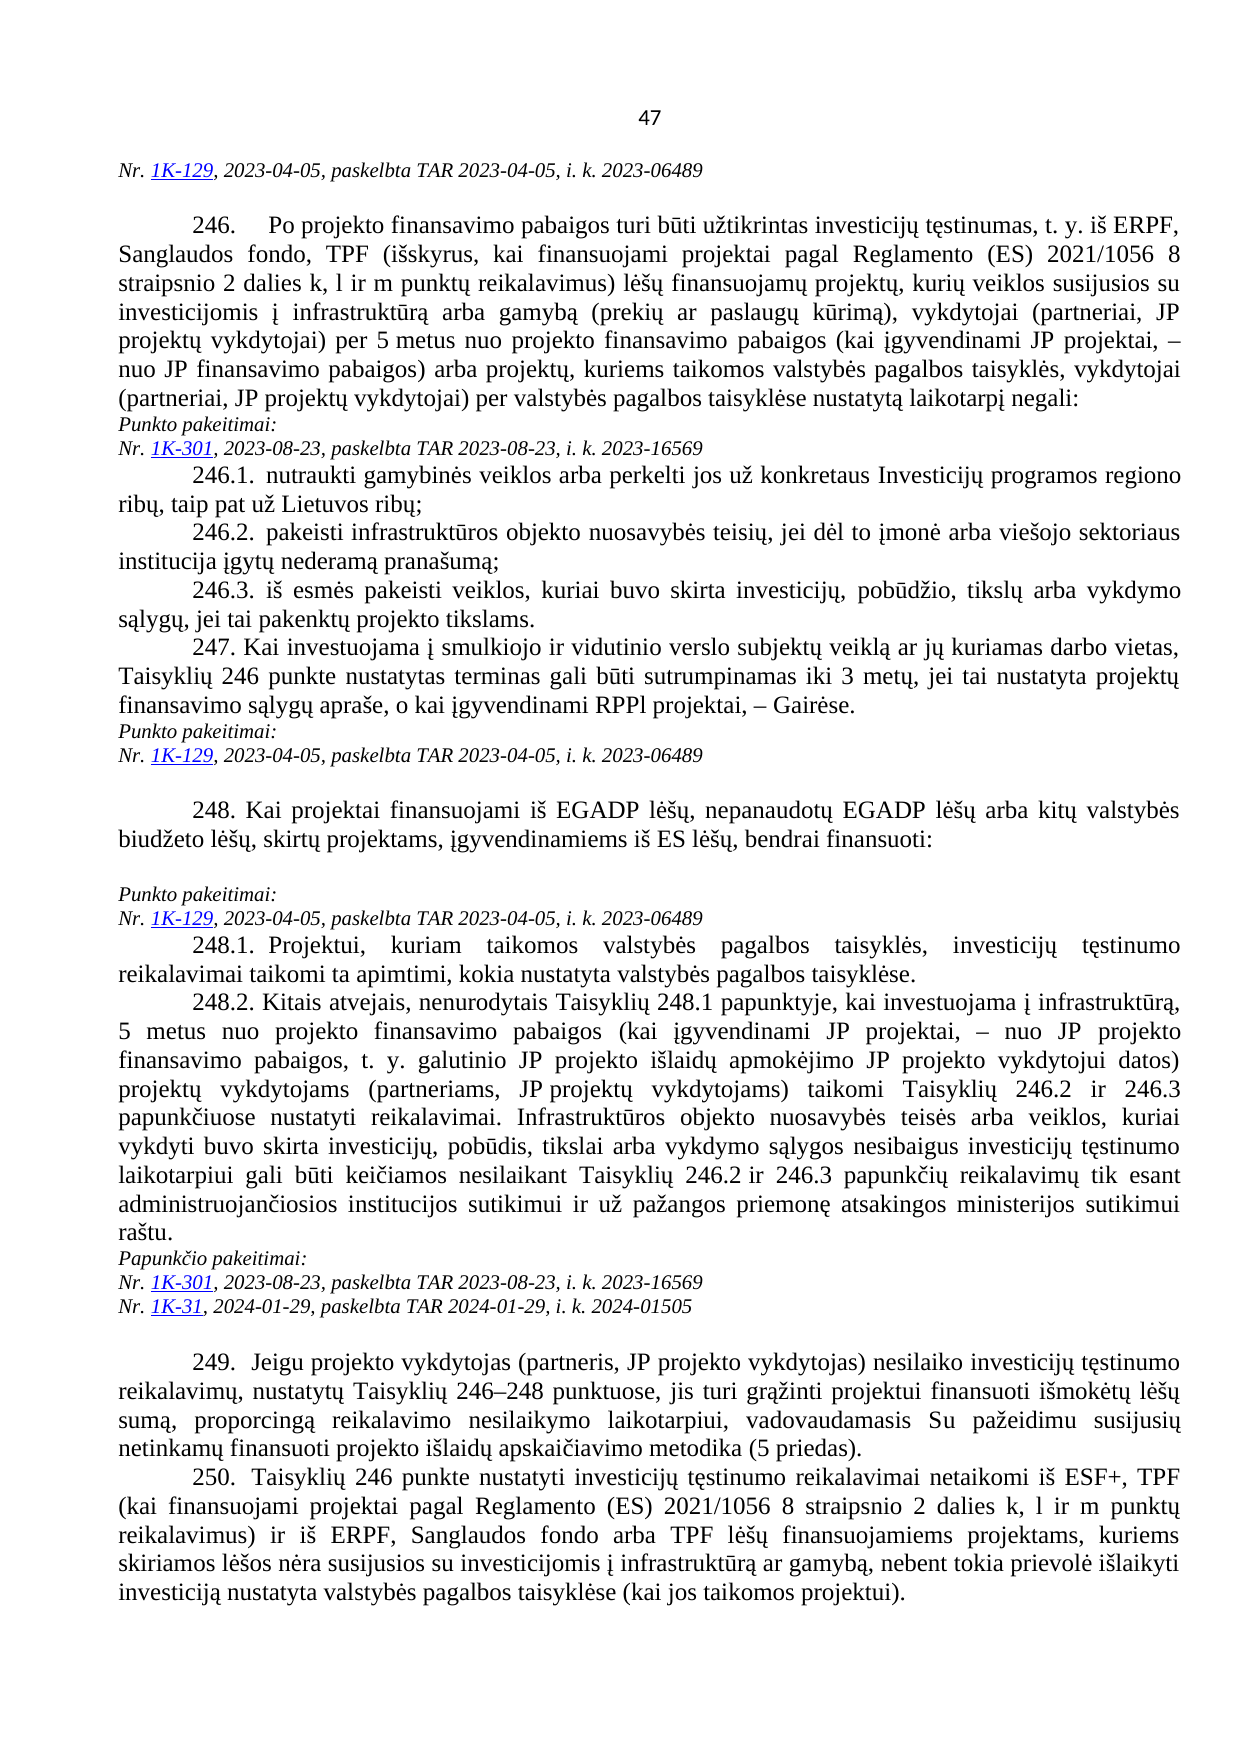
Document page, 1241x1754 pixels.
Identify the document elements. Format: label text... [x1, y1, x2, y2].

text Nr. 1K-129, 2023-04-05, paskelbta TAR 2023-04-05, i. k. 2023-06489 [118, 158, 1181, 182]
text Nr. 1K-31, 2024-01-29, paskelbta TAR 2024-01-29, i. k. 2024-01505 [118, 1294, 1181, 1318]
text Punkto pakeitimai: [118, 882, 1181, 906]
text 250. Taisyklių 246 punkte nustatyti investicijų tęstinumo reikalavimai netaikomi iš ESF+, TPF (kai finansuojami projektai pagal Reglamento (ES) 2021/1056 8 straipsnio 2 dalies k, l ir m punktų reikalavimus) ir iš ERPF, Sanglaudos fondo arba TPF lėšų finansuojamiems projektams, kuriems skiriamos lėšos nėra susijusios su investicijomis į infrastruktūrą ar gamybą, nebent tokia prievolė išlaikyti investiciją nustatyta valstybės pagalbos taisyklėse (kai jos taikomos projektui). [118, 1462, 1181, 1606]
text Nr. 1K-301, 2023-08-23, paskelbta TAR 2023-08-23, i. k. 2023-16569 [118, 1270, 1181, 1294]
text 248.1. Projektui, kuriam taikomos valstybės pagalbos taisyklės, investicijų tęstinumo reikalavimai taikomi ta apimtimi, kokia nustatyta valstybės pagalbos taisyklėse. [118, 930, 1181, 987]
text Nr. 1K-301, 2023-08-23, paskelbta TAR 2023-08-23, i. k. 2023-16569 [118, 436, 1181, 460]
text 247. Kai investuojama į smulkiojo ir vidutinio verslo subjektų veiklą ar jų kuriamas darbo vietas, Taisyklių 246 punkte nustatytas terminas gali būti sutrumpinamas iki 3 metų, jei tai nustatyta projektų finansavimo sąlygų apraše, o kai įgyvendinami RPPl projektai, – Gairėse. [118, 632, 1181, 719]
text Nr. 1K-129, 2023-04-05, paskelbta TAR 2023-04-05, i. k. 2023-06489 [118, 906, 1181, 930]
text 246. Po projekto finansavimo pabaigos turi būti užtikrintas investicijų tęstinumas, t. y. iš ERPF, Sanglaudos fondo, TPF (išskyrus, kai finansuojami projektai pagal Reglamento (ES) 2021/1056 8 straipsnio 2 dalies k, l ir m punktų reikalavimus) lėšų finansuojamų projektų, kurių veiklos susijusios su investicijomis į infrastruktūrą arba gamybą (prekių ar paslaugų kūrimą), vykdytojai (partneriai, JP projektų vykdytojai) per 5 metus nuo projekto finansavimo pabaigos (kai įgyvendinami JP projektai, – nuo JP finansavimo pabaigos) arba projektų, kuriems taikomos valstybės pagalbos taisyklės, vykdytojai (partneriai, JP projektų vykdytojai) per valstybės pagalbos taisyklėse nustatytą laikotarpį negali: [118, 211, 1181, 412]
text 246.3. iš esmės pakeisti veiklos, kuriai buvo skirta investicijų, pobūdžio, tikslų arba vykdymo sąlygų, jei tai pakenktų projekto tikslams. [118, 575, 1181, 632]
text Papunkčio pakeitimai: [118, 1246, 1181, 1270]
text 249. Jeigu projekto vykdytojas (partneris, JP projekto vykdytojas) nesilaiko investicijų tęstinumo reikalavimų, nustatytų Taisyklių 246–248 punktuose, jis turi grąžinti projektui finansuoti išmokėtų lėšų sumą, proporcingą reikalavimo nesilaikymo laikotarpiui, vadovaudamasis Su pažeidimu susijusių netinkamų finansuoti projekto išlaidų apskaičiavimo metodika (5 priedas). [118, 1347, 1181, 1462]
text 246.1. nutraukti gamybinės veiklos arba perkelti jos už konkretaus Investicijų programos regiono ribų, taip pat už Lietuvos ribų; [118, 460, 1181, 517]
text Punkto pakeitimai: [118, 719, 1181, 743]
text 246.2. pakeisti infrastruktūros objekto nuosavybės teisių, jei dėl to įmonė arba viešojo sektoriaus institucija įgytų nederamą pranašumą; [118, 517, 1181, 575]
text 248.2. Kitais atvejais, nenurodytais Taisyklių 248.1 papunktyje, kai investuojama į infrastruktūrą, 5 metus nuo projekto finansavimo pabaigos (kai įgyvendinami JP projektai, – nuo JP projekto finansavimo pabaigos, t. y. galutinio JP projekto išlaidų apmokėjimo JP projekto vykdytojui datos) projektų vykdytojams (partneriams, JP projektų vykdytojams) taikomi Taisyklių 246.2 ir 246.3 papunkčiuose nustatyti reikalavimai. Infrastruktūros objekto nuosavybės teisės arba veiklos, kuriai vykdyti buvo skirta investicijų, pobūdis, tikslai arba vykdymo sąlygos nesibaigus investicijų tęstinumo laikotarpiui gali būti keičiamos nesilaikant Taisyklių 246.2 ir 246.3 papunkčių reikalavimų tik esant administruojančiosios institucijos sutikimui ir už pažangos priemonę atsakingos ministerijos sutikimui raštu. [118, 987, 1181, 1246]
text 248. Kai projektai finansuojami iš EGADP lėšų, nepanaudotų EGADP lėšų arba kitų valstybės biudžeto lėšų, skirtų projektams, įgyvendinamiems iš ES lėšų, bendrai finansuoti: [118, 796, 1181, 853]
text Punkto pakeitimai: [118, 412, 1181, 436]
text Nr. 1K-129, 2023-04-05, paskelbta TAR 2023-04-05, i. k. 2023-06489 [118, 743, 1181, 767]
